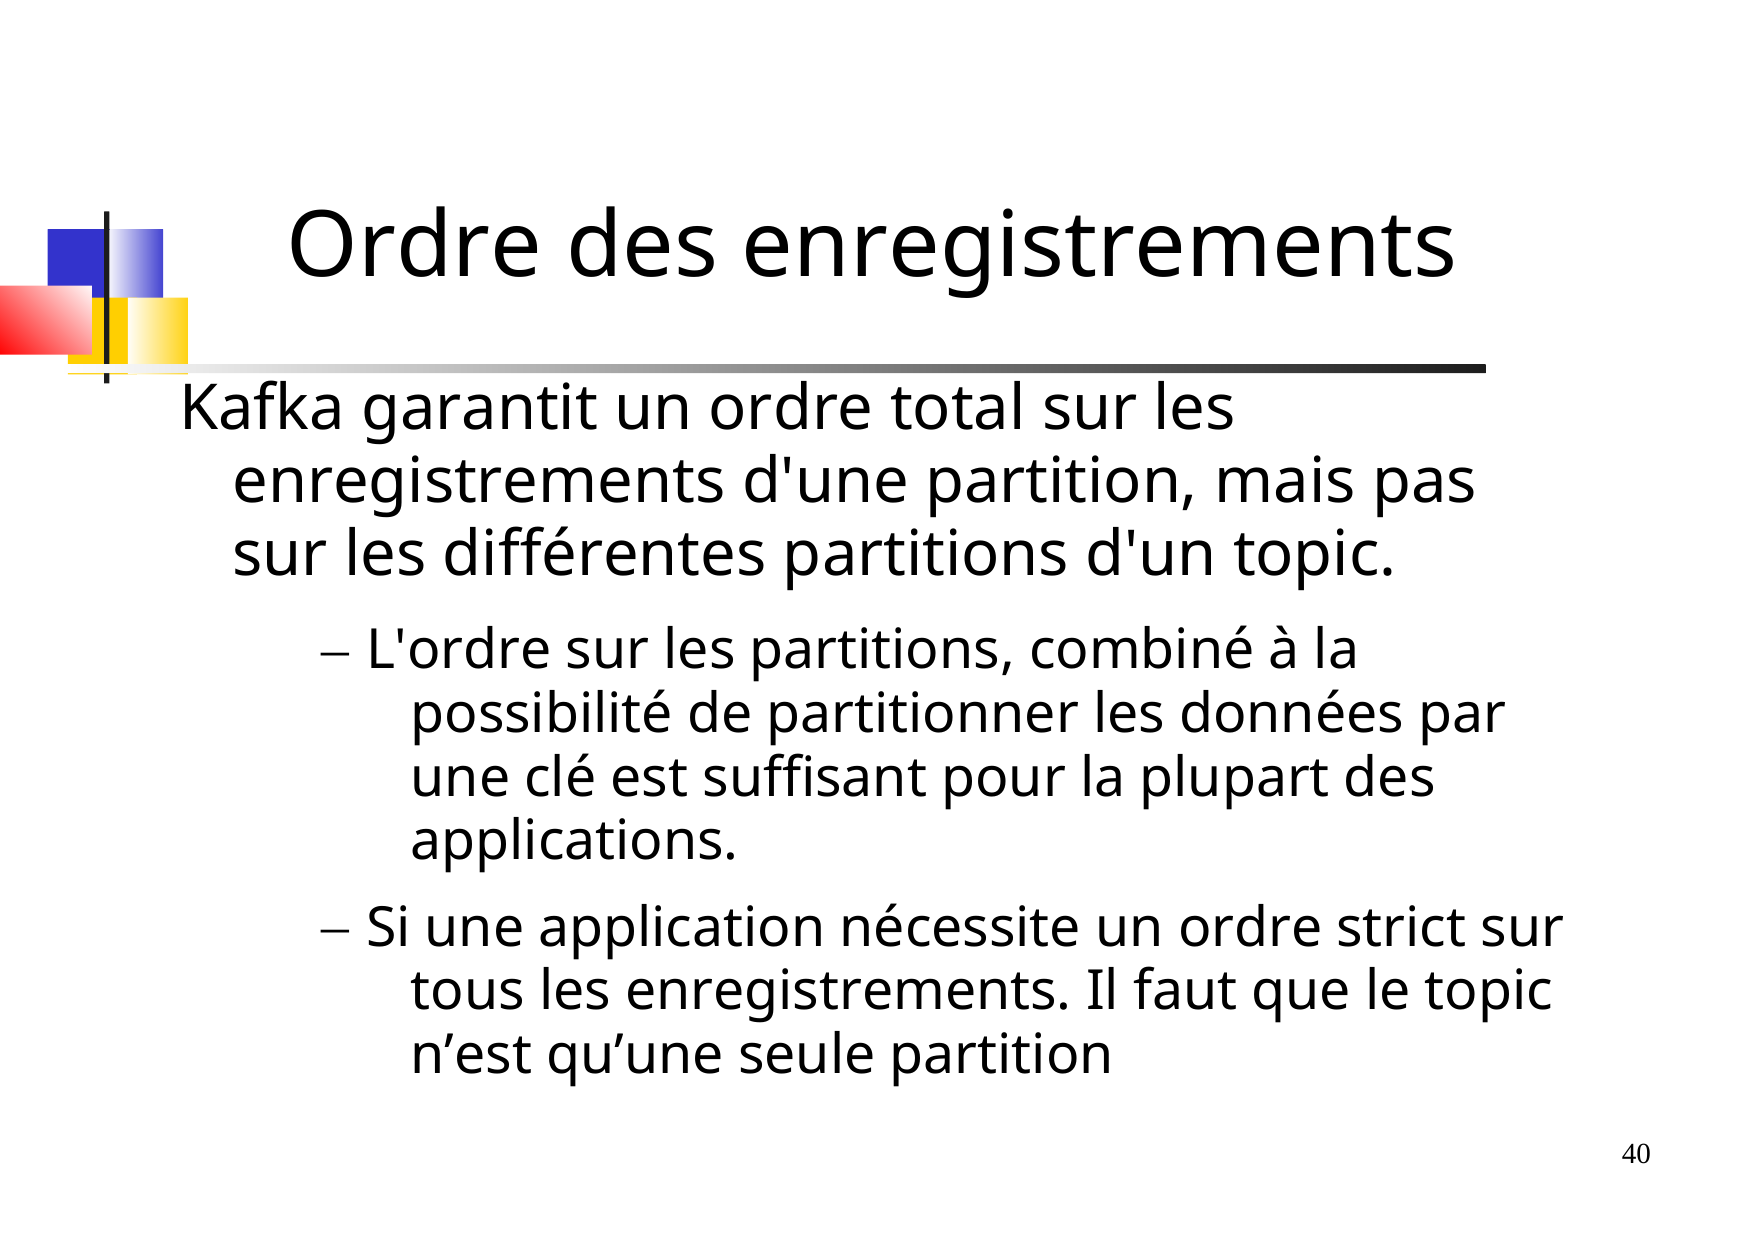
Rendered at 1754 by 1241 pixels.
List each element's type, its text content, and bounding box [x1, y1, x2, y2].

list Kafka garantit un ordre total sur les enregistrements d'une partition, mais pas sur les différentes partitions d'un topic. L'ordre sur les partitions, combiné à la possibilité de partitionner les données par une clé est suffisant pour la plupart des applications. Si une application nécessite un ordre strict sur tous les enregistrements. Il faut que le topic n’est qu’une seule partition [179, 371, 1567, 1091]
title Ordre des enregistrements [179, 139, 1567, 351]
